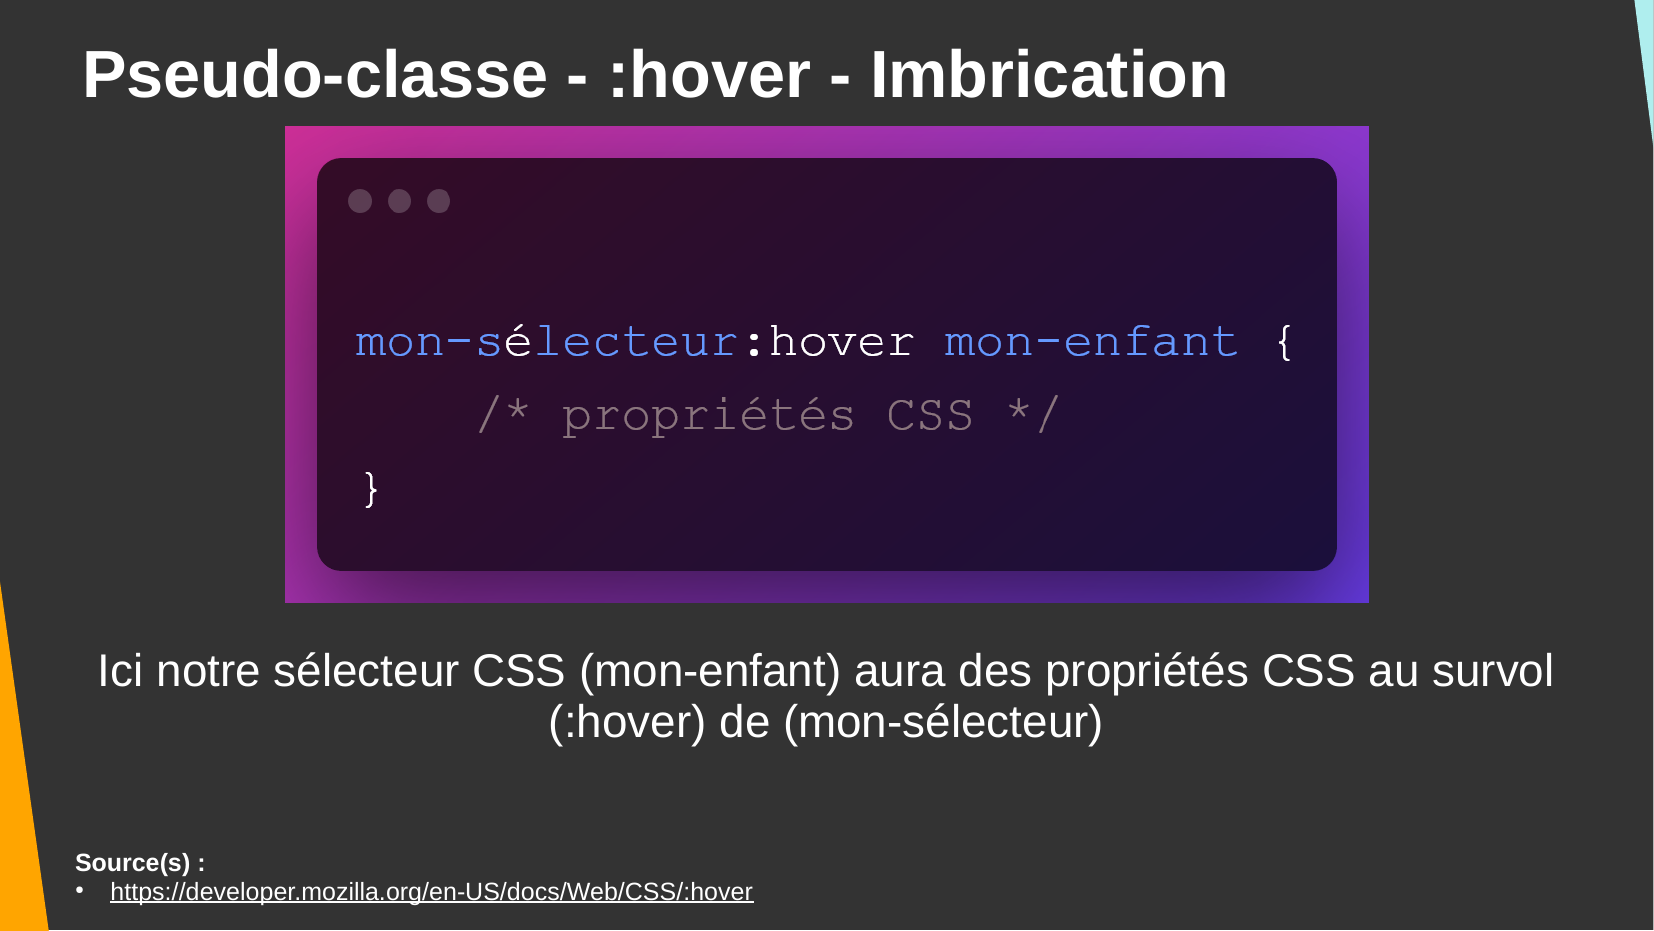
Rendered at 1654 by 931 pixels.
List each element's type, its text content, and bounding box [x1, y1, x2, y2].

text_box Ici notre sélecteur CSS (mon-enfant) aura des propriétés CSS au survol (:hover) de (mon-sélecteur) [23, 637, 1630, 756]
text_box [0, 581, 49, 931]
text_box Source(s) : https://developer.mozilla.org/en-US/docs/Web/CSS/:hover [60, 841, 1546, 913]
text_box [1634, 0, 1654, 153]
title Pseudo-classe - :hover - Imbrication [82, 37, 1571, 114]
picture [285, 126, 1369, 603]
